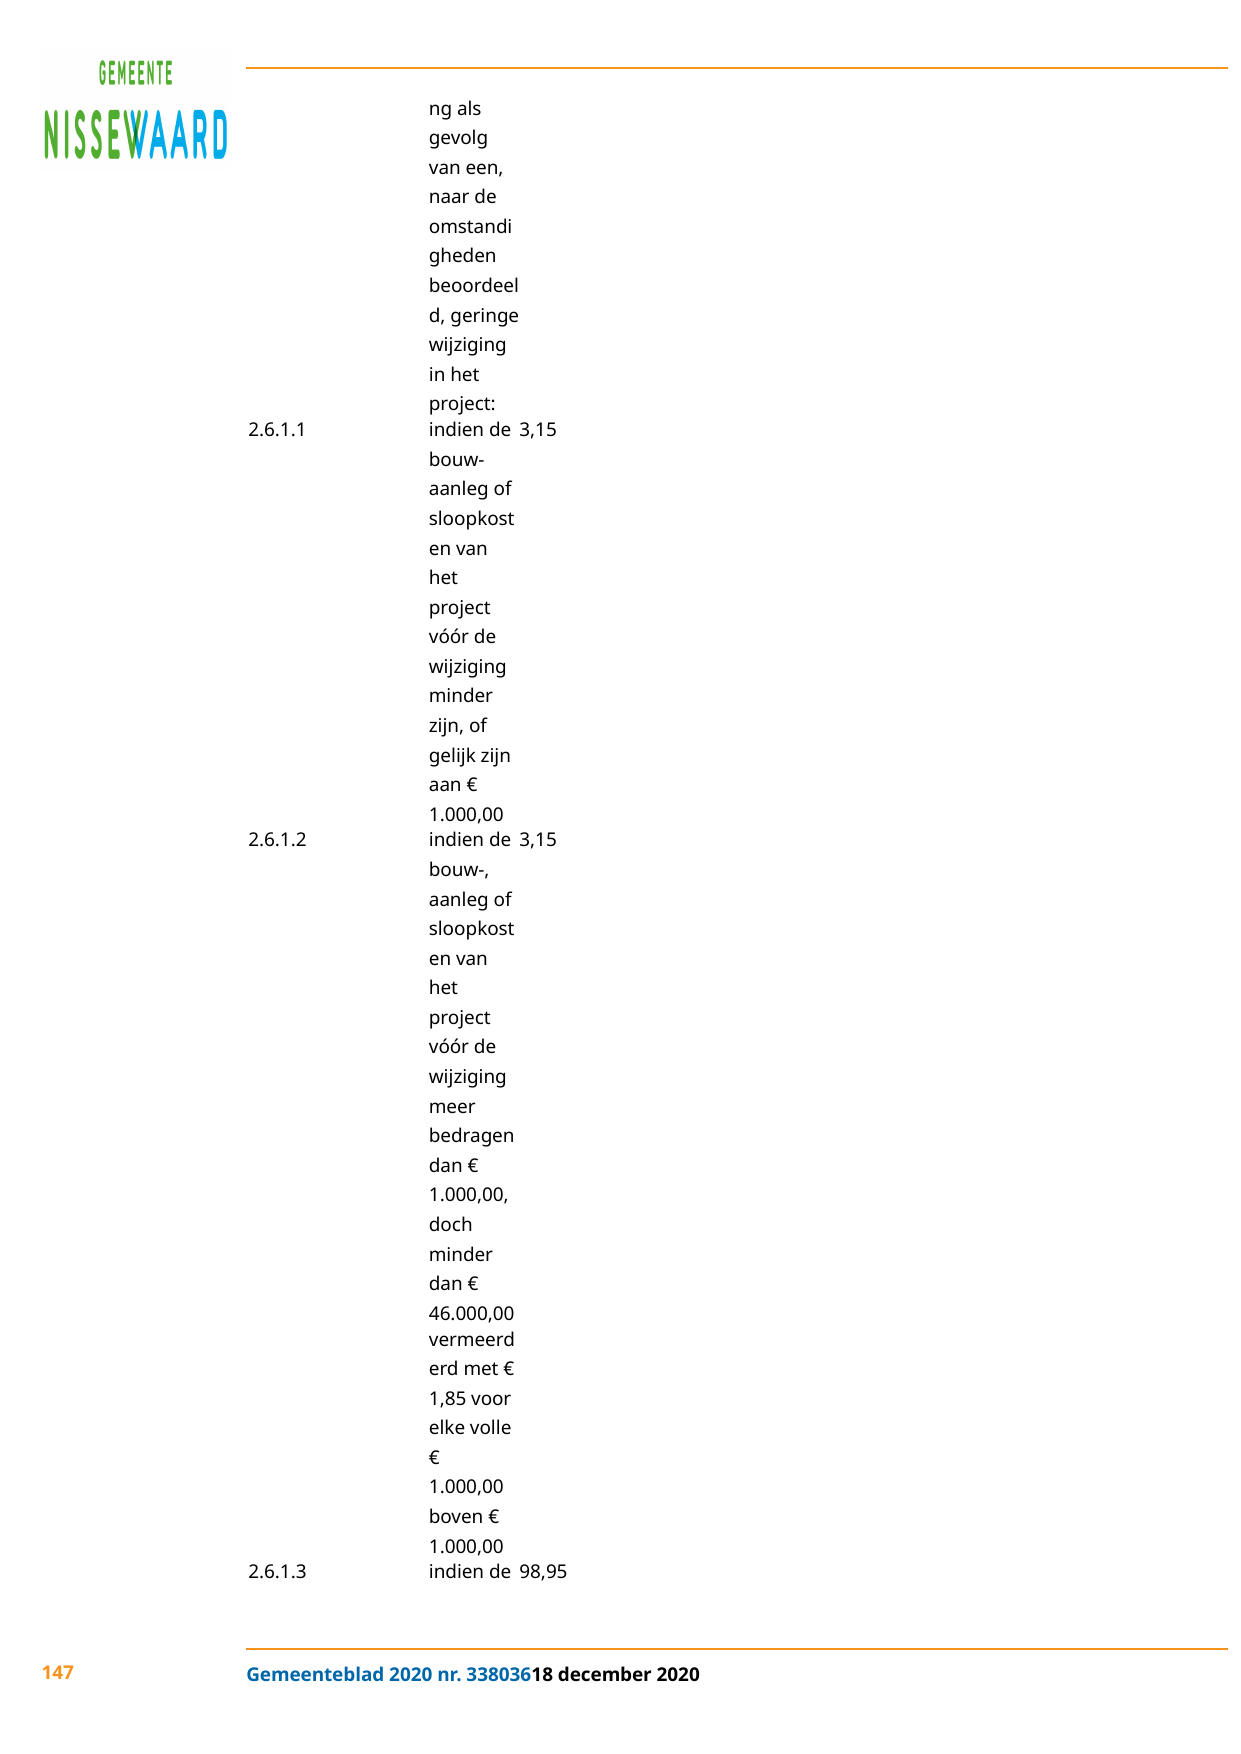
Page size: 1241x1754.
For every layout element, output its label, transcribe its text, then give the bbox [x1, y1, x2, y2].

table_cell indien de [429, 1559, 519, 1584]
table_cell [338, 416, 429, 827]
table_cell [338, 95, 429, 416]
table_cell [519, 1326, 609, 1558]
table_cell [338, 1559, 429, 1584]
table_cell 2.6.1.1 [248, 416, 338, 827]
table_cell 2.6.1.2 [248, 827, 338, 1326]
table_cell indien de bouw-, aanleg of sloopkosten van het project vóór de wijziging meer bedragen dan € 1.000,00, doch minder dan € 46.000,00 [429, 827, 519, 1326]
table_cell 98,95 [519, 1559, 609, 1584]
table_cell vermeerderd met € 1,85 voor elke volle € 1.000,00 boven € 1.000,00 [429, 1326, 519, 1558]
table_cell indien de bouw- aanleg of sloopkosten van het project vóór de wijziging minder zijn, of gelijk zijn aan € 1.000,00 [429, 416, 519, 827]
table_cell [338, 827, 429, 1326]
picture [41, 47, 231, 172]
table_cell [338, 1326, 429, 1558]
table_cell [519, 95, 609, 416]
table_cell 3,15 [519, 827, 609, 1326]
table_cell 2.6.1.3 [248, 1559, 338, 1584]
table_cell [248, 1326, 338, 1558]
table_cell 3,15 [519, 416, 609, 827]
table_cell [248, 95, 338, 416]
table_cell ng als gevolg van een, naar de omstandigheden beoordeeld, geringe wijziging in het project: [429, 95, 519, 416]
